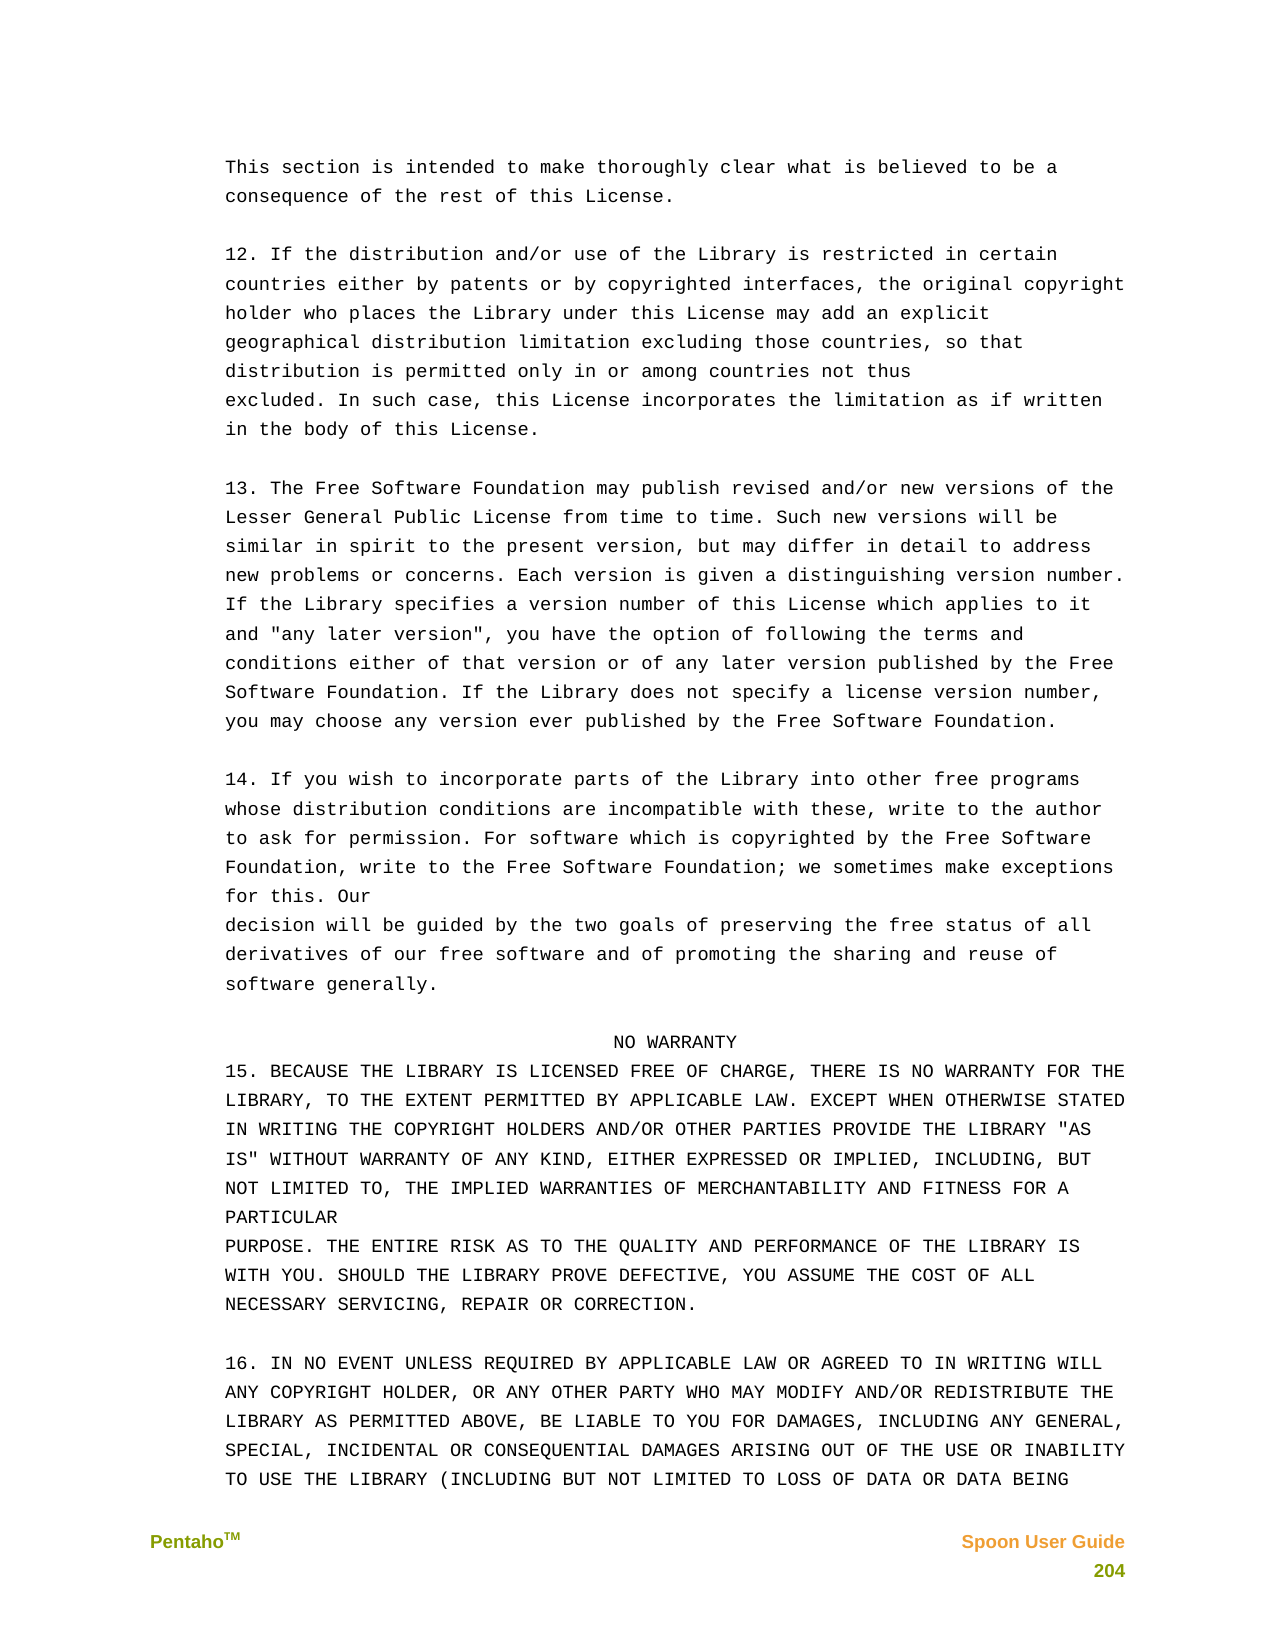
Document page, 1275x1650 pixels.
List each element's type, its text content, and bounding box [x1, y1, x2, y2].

text 12. If the distribution and/or use of the Library is restricted in certain countries either by patents or by copyrighted interfaces, the original copyright holder who places the Library under this License may add an explicit geographical distribution limitation excluding those countries, so that distribution is permitted only in or among countries not thus [225, 237, 1125, 383]
text 14. If you wish to incorporate parts of the Library into other free programs whose distribution conditions are incompatible with these, write to the author to ask for permission. For software which is copyrighted by the Free Software Foundation, write to the Free Software Foundation; we sometimes make exceptions for this. Our [225, 762, 1125, 908]
text This section is intended to make thoroughly clear what is believed to be a consequence of the rest of this License. [225, 150, 1125, 208]
text 13. The Free Software Foundation may publish revised and/or new versions of the Lesser General Public License from time to time. Such new versions will be similar in spirit to the present version, but may differ in detail to address new problems or concerns. Each version is given a distinguishing version number. If the Library specifies a version number of this License which applies to it and "any later version", you have the option of following the terms and conditions either of that version or of any later version published by the Free Software Foundation. If the Library does not specify a license version number, you may choose any version ever published by the Free Software Foundation. [225, 471, 1125, 733]
text PURPOSE. THE ENTIRE RISK AS TO THE QUALITY AND PERFORMANCE OF THE LIBRARY IS WITH YOU. SHOULD THE LIBRARY PROVE DEFECTIVE, YOU ASSUME THE COST OF ALL NECESSARY SERVICING, REPAIR OR CORRECTION. [225, 1229, 1125, 1317]
text decision will be guided by the two goals of preserving the free status of all derivatives of our free software and of promoting the sharing and reuse of software generally. [225, 908, 1125, 996]
text 16. IN NO EVENT UNLESS REQUIRED BY APPLICABLE LAW OR AGREED TO IN WRITING WILL ANY COPYRIGHT HOLDER, OR ANY OTHER PARTY WHO MAY MODIFY AND/OR REDISTRIBUTE THE LIBRARY AS PERMITTED ABOVE, BE LIABLE TO YOU FOR DAMAGES, INCLUDING ANY GENERAL, SPECIAL, INCIDENTAL OR CONSEQUENTIAL DAMAGES ARISING OUT OF THE USE OR INABILITY TO USE THE LIBRARY (INCLUDING BUT NOT LIMITED TO LOSS OF DATA OR DATA BEING [225, 1346, 1125, 1492]
text NO WARRANTY [225, 1025, 1125, 1054]
text excluded. In such case, this License incorporates the limitation as if written in the body of this License. [225, 383, 1125, 442]
text 15. BECAUSE THE LIBRARY IS LICENSED FREE OF CHARGE, THERE IS NO WARRANTY FOR THE LIBRARY, TO THE EXTENT PERMITTED BY APPLICABLE LAW. EXCEPT WHEN OTHERWISE STATED IN WRITING THE COPYRIGHT HOLDERS AND/OR OTHER PARTIES PROVIDE THE LIBRARY "AS IS" WITHOUT WARRANTY OF ANY KIND, EITHER EXPRESSED OR IMPLIED, INCLUDING, BUT NOT LIMITED TO, THE IMPLIED WARRANTIES OF MERCHANTABILITY AND FITNESS FOR A PARTICULAR [225, 1054, 1125, 1229]
